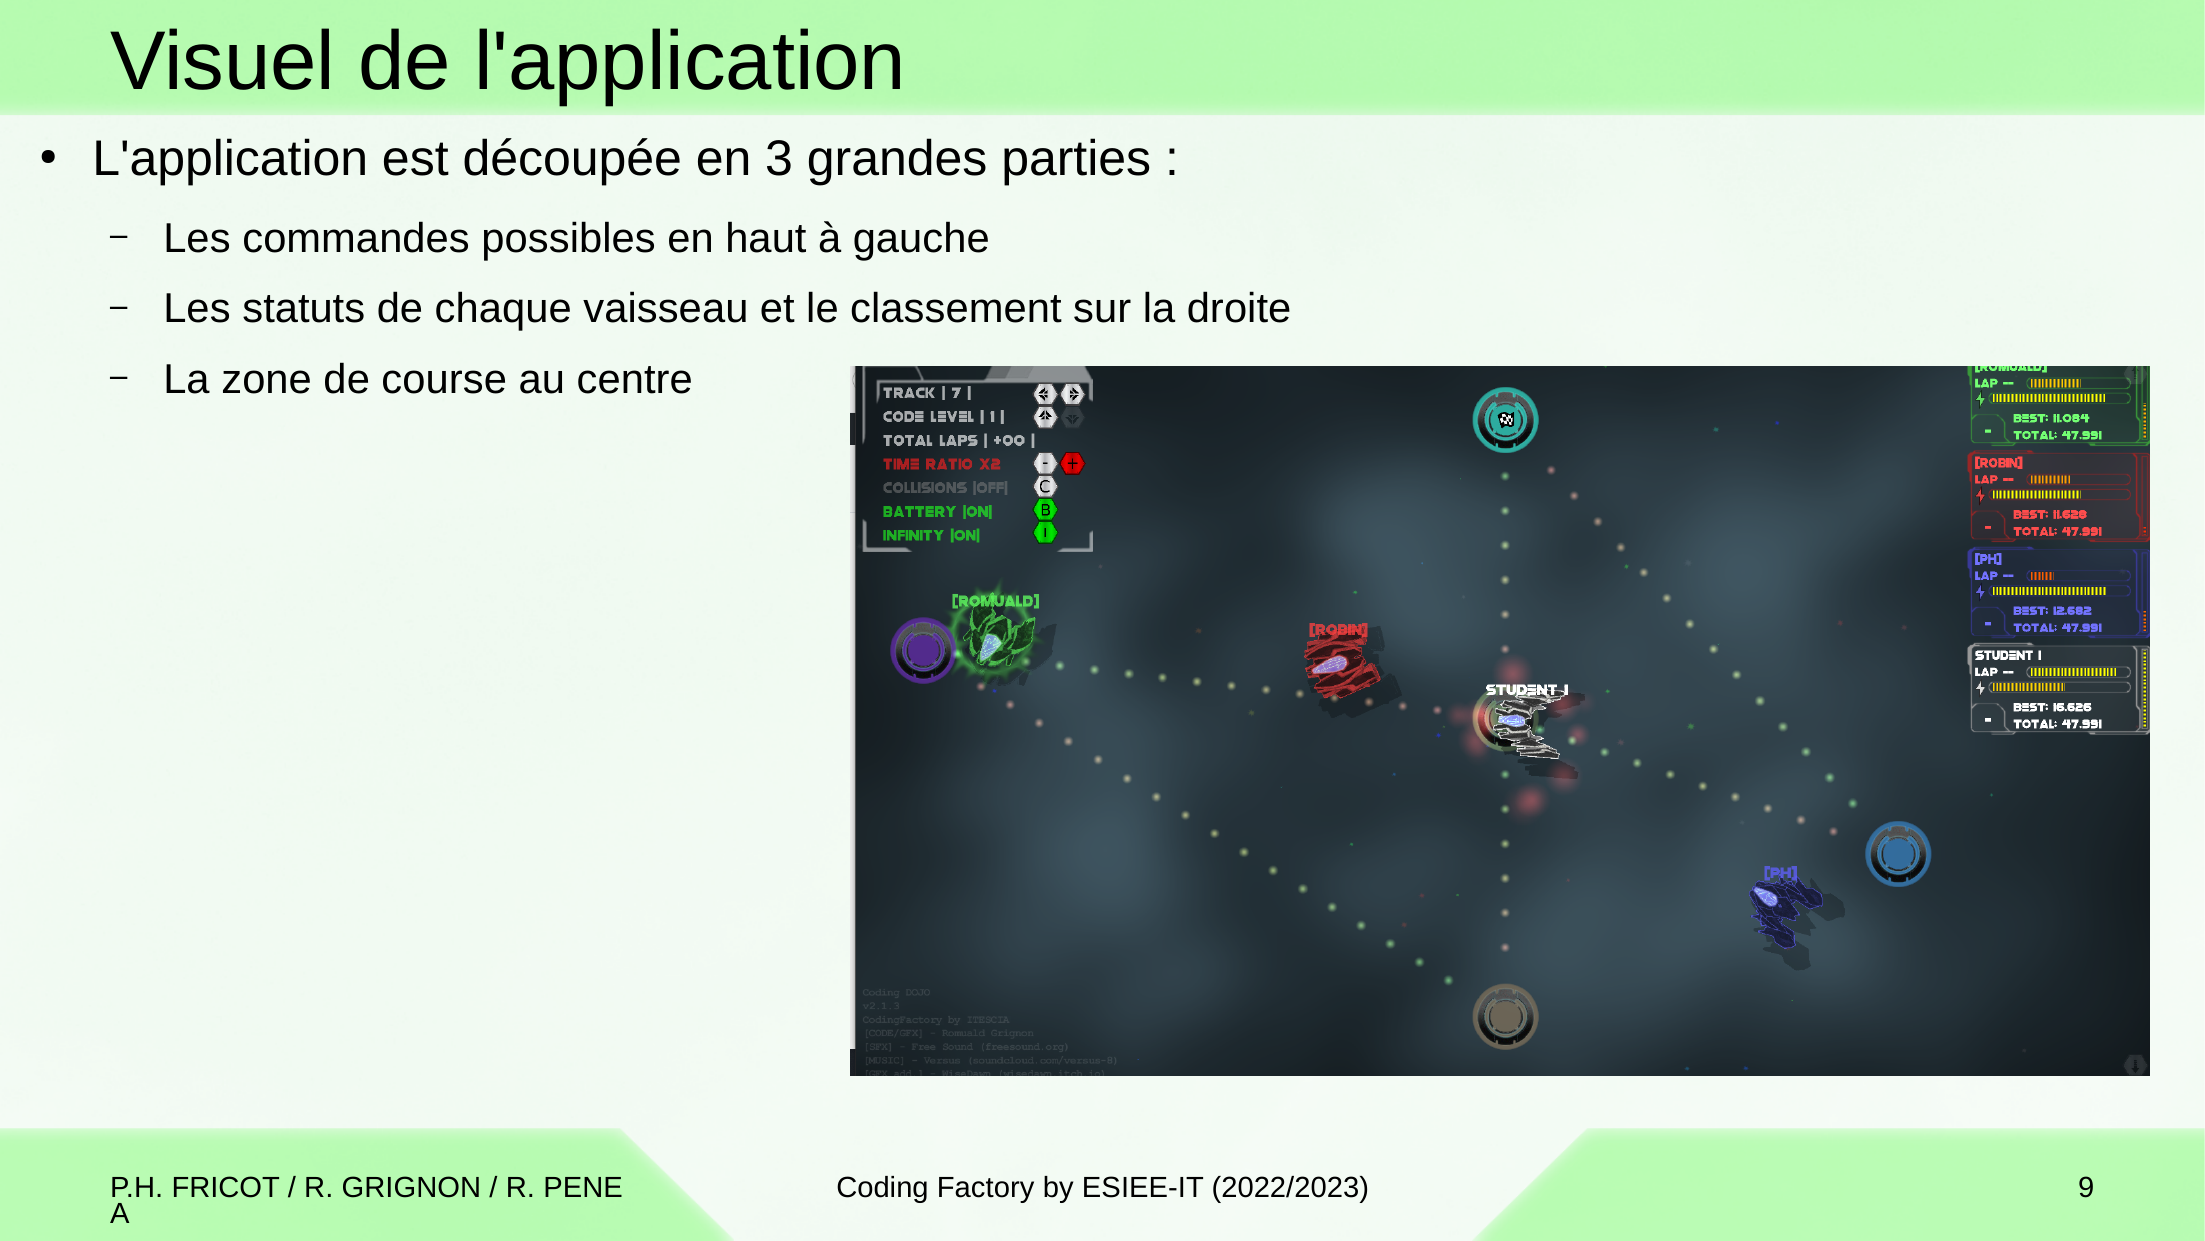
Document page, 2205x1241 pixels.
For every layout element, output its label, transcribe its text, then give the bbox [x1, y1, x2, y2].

list L'application est découpée en 3 grandes parties : Les commandes possibles en haut à gauche Les statuts de chaque vaisseau et le classement sur la droite La zone de course au centre [21, 200, 2006, 926]
picture [0, 0, 2205, 1241]
title Visuel de l'application [110, 49, 2095, 257]
